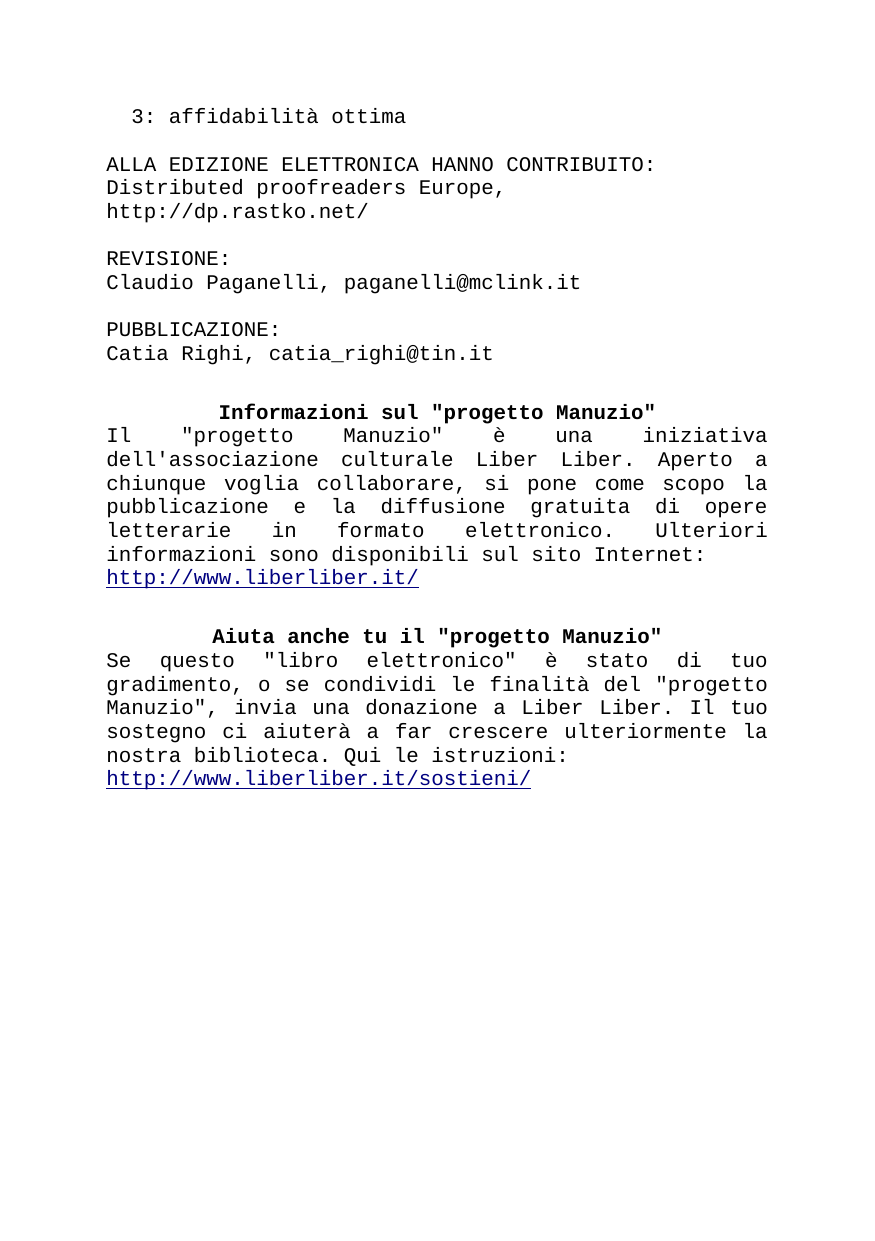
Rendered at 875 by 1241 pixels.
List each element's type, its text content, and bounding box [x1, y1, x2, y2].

text ALLA EDIZIONE ELETTRONICA HANNO CONTRIBUITO: [106, 153, 768, 177]
text Distributed proofreaders Europe, http://dp.rastko.net/ [106, 177, 768, 224]
text Claudio Paganelli, paganelli@mclink.it [106, 272, 768, 295]
text 3: affidabilità ottima [106, 106, 768, 130]
text PUBBLICAZIONE: [106, 319, 768, 343]
text http://www.liberliber.it/sostieni/ [106, 768, 768, 792]
text Se questo "libro elettronico" è stato di tuo gradimento, o se condividi le finalità del "progetto Manuzio", invia una donazione a Liber Liber. Il tuo sostegno ci aiuterà a far crescere ulteriormente la nostra biblioteca. Qui le istruzioni: [106, 650, 768, 768]
text Informazioni sul "progetto Manuzio" [106, 402, 768, 425]
text REVISIONE: [106, 248, 768, 272]
text Il "progetto Manuzio" è una iniziativa dell'associazione culturale Liber Liber. Aperto a chiunque voglia collaborare, si pone come scopo la pubblicazione e la diffusione gratuita di opere letterarie in formato elettronico. Ulteriori informazioni sono disponibili sul sito Internet: [106, 425, 768, 567]
text Catia Righi, catia_righi@tin.it [106, 343, 768, 366]
text Aiuta anche tu il "progetto Manuzio" [106, 626, 768, 650]
text http://www.liberliber.it/ [106, 567, 768, 591]
